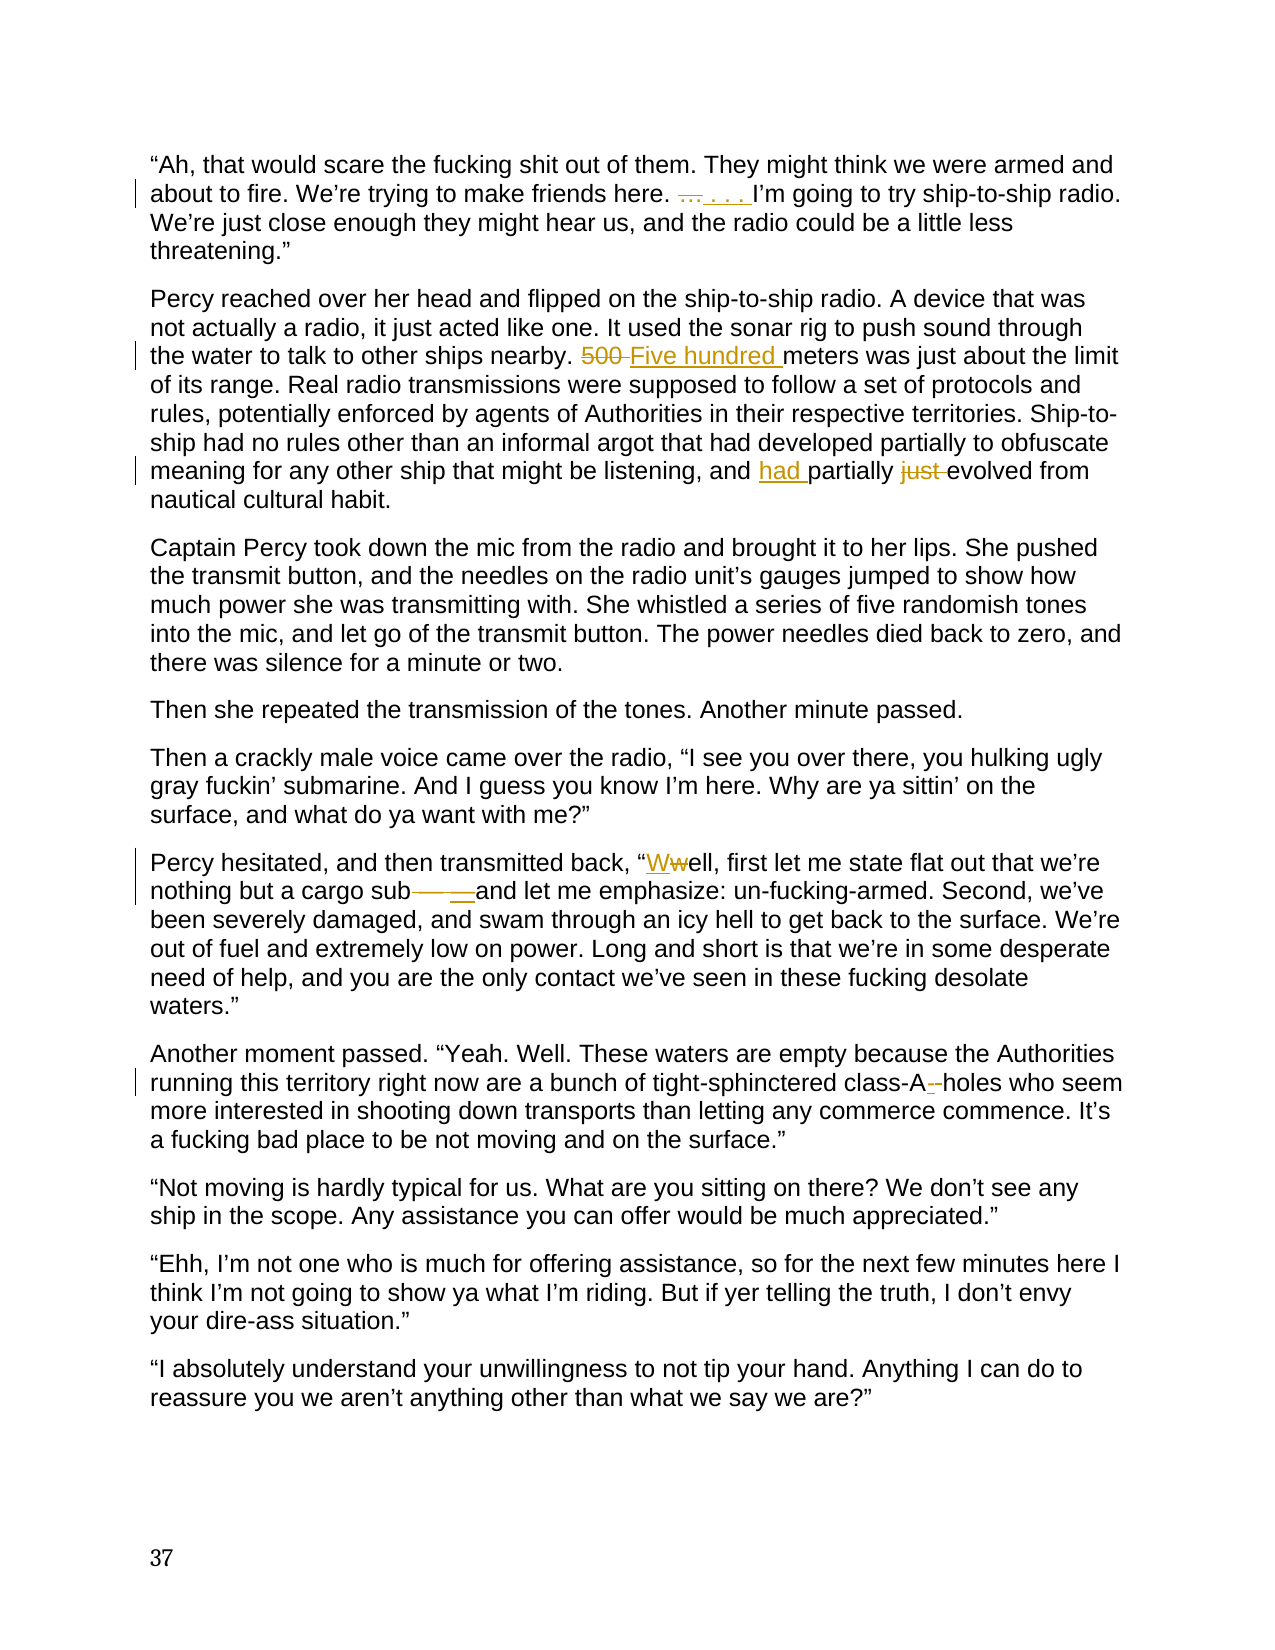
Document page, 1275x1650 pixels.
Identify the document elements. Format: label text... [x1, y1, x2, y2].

text Percy hesitated, and then transmitted back, “Well, first let me state flat out that we’re nothing but a cargo sub—and let me emphasize: un-fucking-armed. Second, we’ve been severely damaged, and swam through an icy hell to get back to the surface. We’re out of fuel and extremely low on power. Long and short is that we’re in some desperate need of help, and you are the only contact we’ve seen in these fucking desolate waters.” [150, 847, 1125, 1020]
text “I absolutely understand your unwillingness to not tip your hand. Anything I can do to reassure you we aren’t anything other than what we say we are?” [150, 1354, 1125, 1411]
text “Not moving is hardly typical for us. What are you sitting on there? We don’t see any ship in the scope. Any assistance you can offer would be much appreciated.” [150, 1172, 1125, 1230]
text Then she repeated the transmission of the tones. Another minute passed. [150, 695, 1125, 724]
text Another moment passed. “Yeah. Well. These waters are empty because the Authorities running this territory right now are a bunch of tight-sphinctered class-A-holes who seem more interested in shooting down transports than letting any commerce commence. It’s a fucking bad place to be not moving and on the surface.” [150, 1039, 1125, 1154]
text Captain Percy took down the mic from the radio and brought it to her lips. She pushed the transmit button, and the needles on the radio unit’s gauges jumped to show how much power she was transmitting with. She whistled a series of five randomish tones into the mic, and let go of the transmit button. The power needles died back to zero, and there was silence for a minute or two. [150, 532, 1125, 676]
text Percy reached over her head and flipped on the ship-to-ship radio. A device that was not actually a radio, it just acted like one. It used the sonar rig to push sound through the water to talk to other ships nearby. Five hundred meters was just about the limit of its range. Real radio transmissions were supposed to follow a set of protocols and rules, potentially enforced by agents of Authorities in their respective territories. Ship-to-ship had no rules other than an informal argot that had developed partially to obfuscate meaning for any other ship that might be listening, and had partially evolved from nautical cultural habit. [150, 284, 1125, 514]
text “Ah, that would scare the fucking shit out of them. They might think we were armed and about to fire. We’re trying to make friends here. . . . I’m going to try ship-to-ship radio. We’re just close enough they might hear us, and the radio could be a little less threatening.” [150, 150, 1125, 265]
text Then a crackly male voice came over the radio, “I see you over there, you hulking ugly gray fuckin’ submarine. And I guess you know I’m here. Why are ya sittin’ on the surface, and what do ya want with me?” [150, 742, 1125, 829]
text “Ehh, I’m not one who is much for offering assistance, so for the next few minutes here I think I’m not going to show ya what I’m riding. But if yer telling the truth, I don’t envy your dire-ass situation.” [150, 1249, 1125, 1335]
